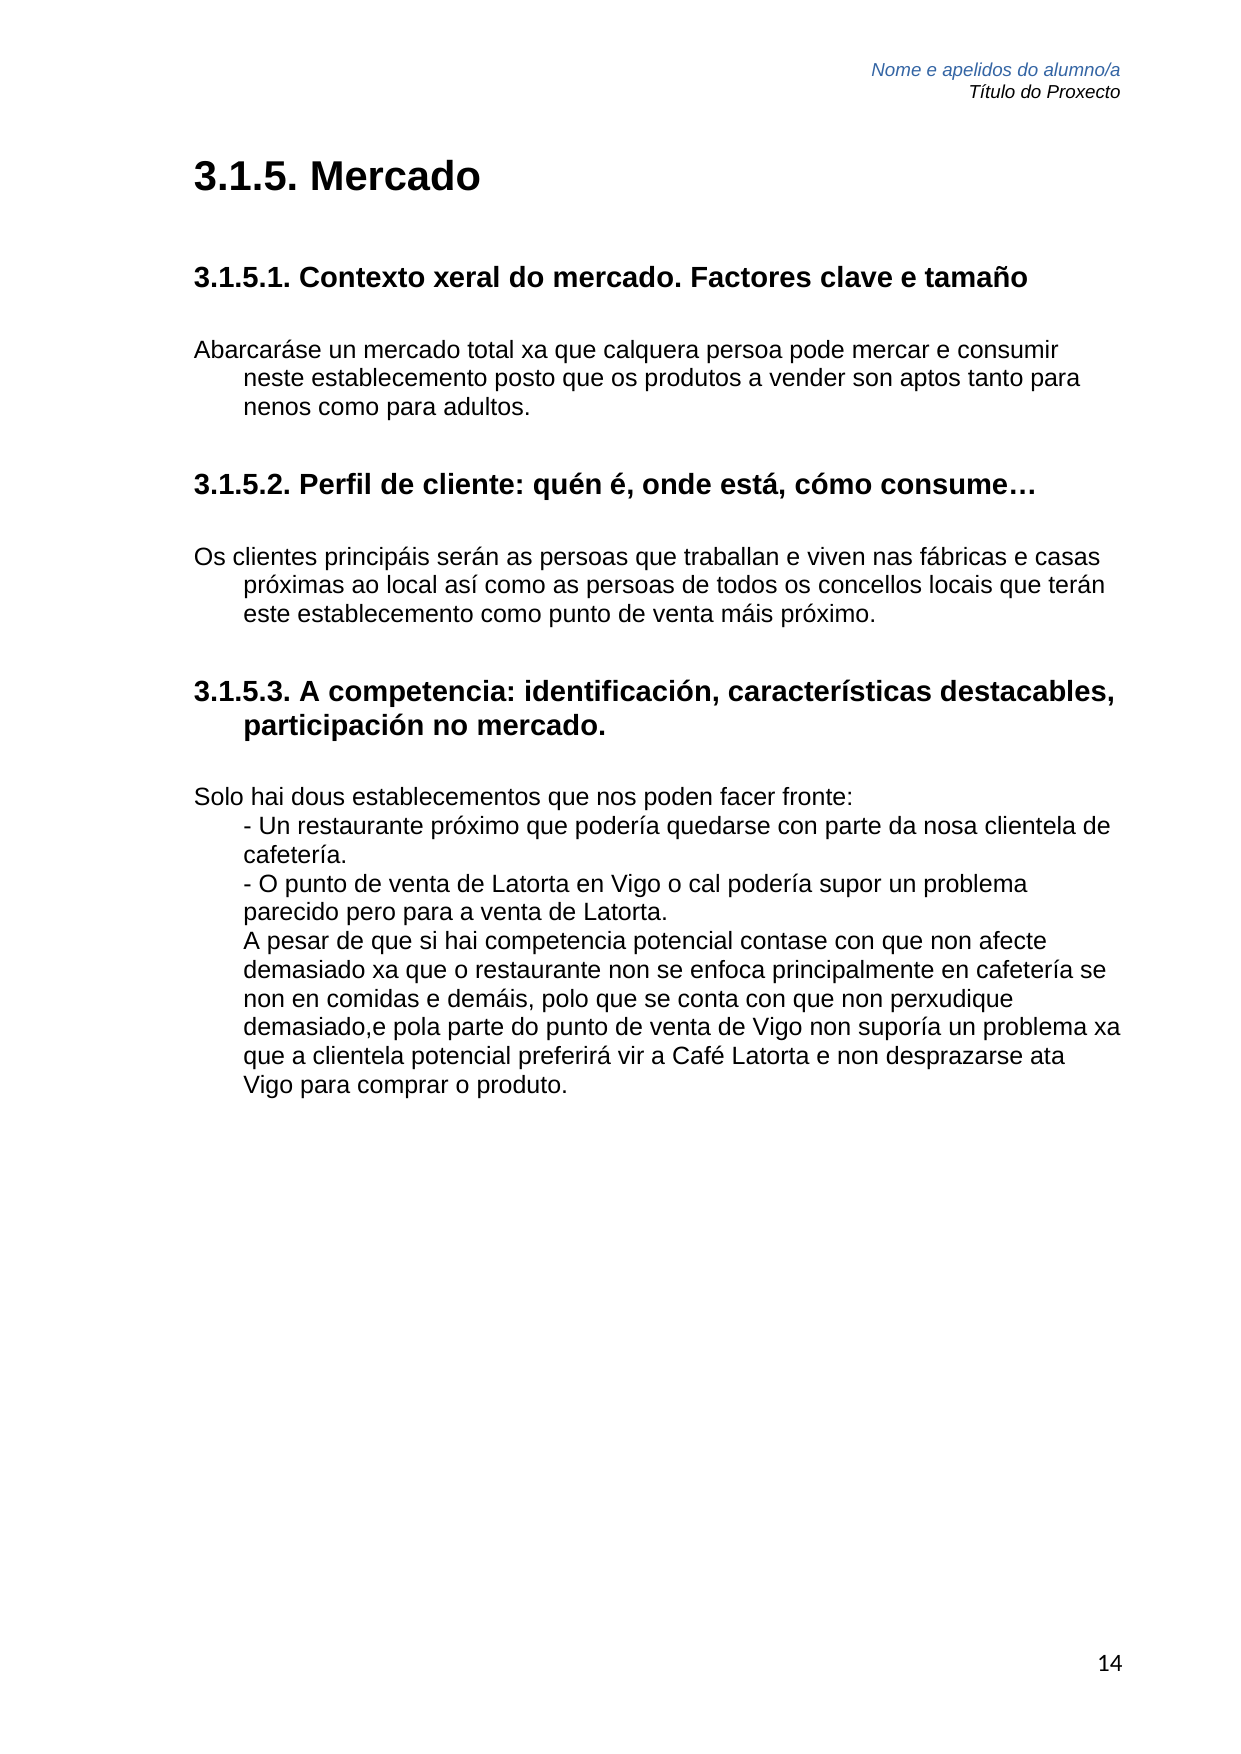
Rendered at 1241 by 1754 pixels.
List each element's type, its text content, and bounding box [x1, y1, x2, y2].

text 3.1.5.3. A competencia: identificación, características destacables, participación no mercado. [194, 674, 1122, 741]
text 3.1.5.2. Perfil de cliente: quén é, onde está, cómo consume… [194, 467, 1122, 501]
text Solo hai dous establecementos que nos poden facer fronte: - Un restaurante próximo que podería quedarse con parte da nosa clientela de cafetería. - O punto de venta de Latorta en Vigo o cal podería supor un problema parecido pero para a venta de Latorta. A pesar de que si hai competencia potencial contase con que non afecte demasiado xa que o restaurante non se enfoca principalmente en cafetería se non en comidas e demáis, polo que se conta con que non perxudique demasiado,e pola parte do punto de venta de Vigo non suporía un problema xa que a clientela potencial preferirá vir a Café Latorta e non desprazarse ata Vigo para comprar o produto. [194, 782, 1122, 1099]
text Abarcaráse un mercado total xa que calquera persoa pode mercar e consumir neste establecemento posto que os produtos a vender son aptos tanto para nenos como para adultos. [194, 335, 1122, 421]
text 3.1.5. Mercado [194, 152, 1122, 199]
text 3.1.5.1. Contexto xeral do mercado. Factores clave e tamaño [194, 260, 1122, 293]
text Os clientes principáis serán as persoas que traballan e viven nas fábricas e casas próximas ao local así como as persoas de todos os concellos locais que terán este establecemento como punto de venta máis próximo. [194, 542, 1122, 628]
